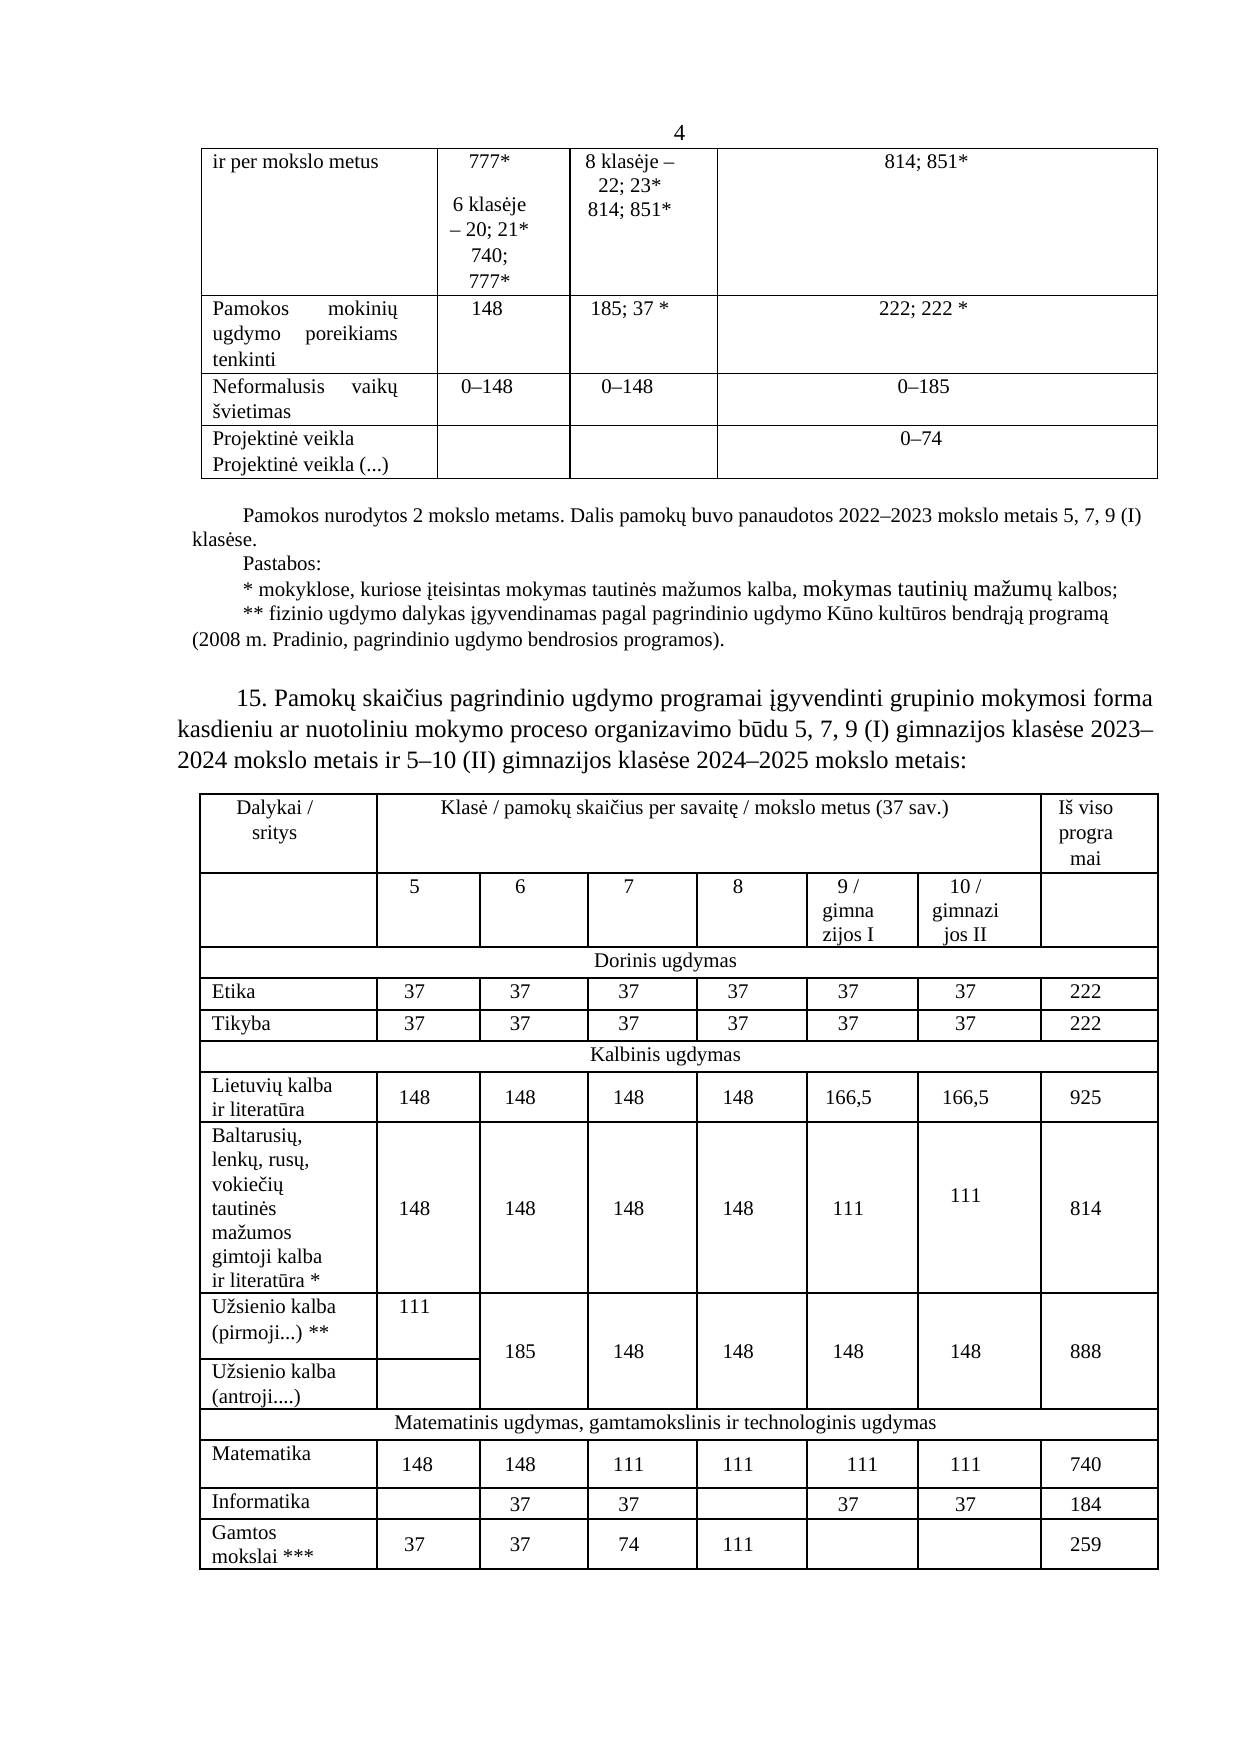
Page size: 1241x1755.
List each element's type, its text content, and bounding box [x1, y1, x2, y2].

table_cell 148 [698, 1123, 806, 1292]
table_cell [698, 1489, 806, 1518]
table_cell 37 [378, 979, 479, 1008]
table_cell Užsienio kalba (pirmoji...) ** [201, 1294, 376, 1357]
table_cell Dorinis ugdymas [201, 948, 1157, 977]
table_cell 37 [919, 979, 1040, 1008]
table_cell 7 [589, 874, 696, 946]
table_cell Tikyba [201, 1011, 376, 1040]
table_cell 148 [438, 296, 569, 373]
table_cell Pamokos mokinių ugdymo poreikiams tenkinti [202, 296, 437, 373]
text Pamokos nurodytos 2 mokslo metams. Dalis pamokų buvo panaudotos 2022–2023 mokslo metais 5, 7, 9 (I) klasėse. [192, 503, 1153, 551]
table_cell 111 [808, 1441, 917, 1487]
table_cell [438, 426, 569, 478]
table_cell 111 [919, 1441, 1040, 1487]
table_cell 37 [589, 1489, 696, 1518]
table_cell 925 [1042, 1073, 1157, 1121]
table_cell 6 [481, 874, 587, 946]
table_cell Kalbinis ugdymas [201, 1042, 1157, 1071]
table_cell 8 [698, 874, 806, 946]
table_cell Projektinė veikla Projektinė veikla (...) [202, 426, 437, 478]
table_cell 111 [378, 1294, 479, 1357]
table_cell 37 [919, 1011, 1040, 1040]
table_cell 259 [1042, 1520, 1157, 1568]
table_cell 148 [378, 1441, 479, 1487]
table_cell Matematika [201, 1441, 376, 1487]
table_cell [1042, 874, 1157, 946]
table_cell 111 [919, 1123, 1040, 1292]
table_cell 37 [481, 1011, 587, 1040]
table_cell 148 [589, 1123, 696, 1292]
table_header Klasė / pamokų skaičius per savaitę / mokslo metus (37 sav.) [378, 795, 1040, 872]
table_cell 37 [698, 979, 806, 1008]
table_cell [378, 1489, 479, 1518]
table_cell Gamtos mokslai *** [201, 1520, 376, 1568]
table_cell 185 [481, 1294, 587, 1408]
table_cell 888 [1042, 1294, 1157, 1408]
table_cell 184 [1042, 1489, 1157, 1518]
table_cell [919, 1520, 1040, 1568]
text * mokyklose, kuriose įteisintas mokymas tautinės mažumos kalba, mokymas tautinių mažumų kalbos; [192, 575, 1154, 601]
table_cell 148 [378, 1073, 479, 1121]
table_cell 37 [481, 979, 587, 1008]
table_header Iš viso programai [1042, 795, 1157, 872]
table_cell 148 [589, 1073, 696, 1121]
table_cell [378, 1360, 479, 1408]
table_cell 37 [919, 1489, 1040, 1518]
table_cell 148 [481, 1441, 587, 1487]
table_cell 814 [1042, 1123, 1157, 1292]
table_cell 37 [808, 1011, 917, 1040]
table_cell 148 [919, 1294, 1040, 1408]
table_cell Matematinis ugdymas, gamtamokslinis ir technologinis ugdymas [201, 1410, 1157, 1439]
table_cell 111 [808, 1123, 917, 1292]
table_cell [571, 426, 717, 478]
table_cell 37 [481, 1520, 587, 1568]
table_cell Neformalusis vaikų švietimas [202, 374, 437, 425]
table_cell 37 [481, 1489, 587, 1518]
table_cell Užsienio kalba (antroji....) [201, 1360, 376, 1408]
text 15. Pamokų skaičius pagrindinio ugdymo programai įgyvendinti grupinio mokymosi forma kasdieniu ar nuotoliniu mokymo proceso organizavimo būdu 5, 7, 9 (I) gimnazijos klasėse 2023–2024 mokslo metais ir 5–10 (II) gimnazijos klasėse 2024–2025 mokslo metais: [177, 683, 1154, 774]
table_cell Informatika [201, 1489, 376, 1518]
table_cell 148 [481, 1073, 587, 1121]
table_cell 148 [698, 1294, 806, 1408]
table_cell 8 klasėje –22; 23* 814; 851* [571, 149, 717, 294]
table_cell 111 [698, 1441, 806, 1487]
table_cell 166,5 [919, 1073, 1040, 1121]
table_cell 37 [378, 1011, 479, 1040]
table_cell 37 [589, 1011, 696, 1040]
table_cell 0–74 [718, 426, 1157, 478]
table_cell 814; 851* [718, 149, 1157, 294]
table_cell Lietuvių kalba ir literatūra [201, 1073, 376, 1121]
table_cell 37 [589, 979, 696, 1008]
table_header Dalykai / sritys [201, 795, 376, 872]
table_cell 740 [1042, 1441, 1157, 1487]
table_cell 111 [589, 1441, 696, 1487]
table_cell 148 [378, 1123, 479, 1292]
table_cell 37 [698, 1011, 806, 1040]
table_cell 37 [808, 979, 917, 1008]
table_cell 166,5 [808, 1073, 917, 1121]
table_cell 0–148 [438, 374, 569, 425]
table_cell [201, 874, 376, 946]
table_cell 185; 37 * [571, 296, 717, 373]
table_cell Baltarusių, lenkų, rusų, vokiečių tautinės mažumos gimtoji kalba ir literatūra * [201, 1123, 376, 1292]
text ** fizinio ugdymo dalykas įgyvendinamas pagal pagrindinio ugdymo Kūno kultūros bendrąją programą (2008 m. Pradinio, pagrindinio ugdymo bendrosios programos). [192, 601, 1154, 651]
table_cell 148 [698, 1073, 806, 1121]
table_cell ir per mokslo metus [202, 149, 437, 294]
table_cell 37 [808, 1489, 917, 1518]
table_cell 0–148 [571, 374, 717, 425]
table_cell 222; 222 * [718, 296, 1157, 373]
table_cell 148 [589, 1294, 696, 1408]
table_cell 74 [589, 1520, 696, 1568]
table_cell 111 [698, 1520, 806, 1568]
table_cell [808, 1520, 917, 1568]
table_cell 222 [1042, 979, 1157, 1008]
table_cell 5 [378, 874, 479, 946]
table_cell Etika [201, 979, 376, 1008]
table_cell 10 / gimnazijos II [919, 874, 1040, 946]
text Pastabos: [192, 551, 1153, 575]
table_cell 9 / gimnazijos I [808, 874, 917, 946]
table_cell 777* 6 klasėje – 20; 21* 740; 777* [438, 149, 569, 294]
table_cell 148 [481, 1123, 587, 1292]
table_cell 222 [1042, 1011, 1157, 1040]
table_cell 37 [378, 1520, 479, 1568]
table_cell 0–185 [718, 374, 1157, 425]
table_cell 148 [808, 1294, 917, 1408]
